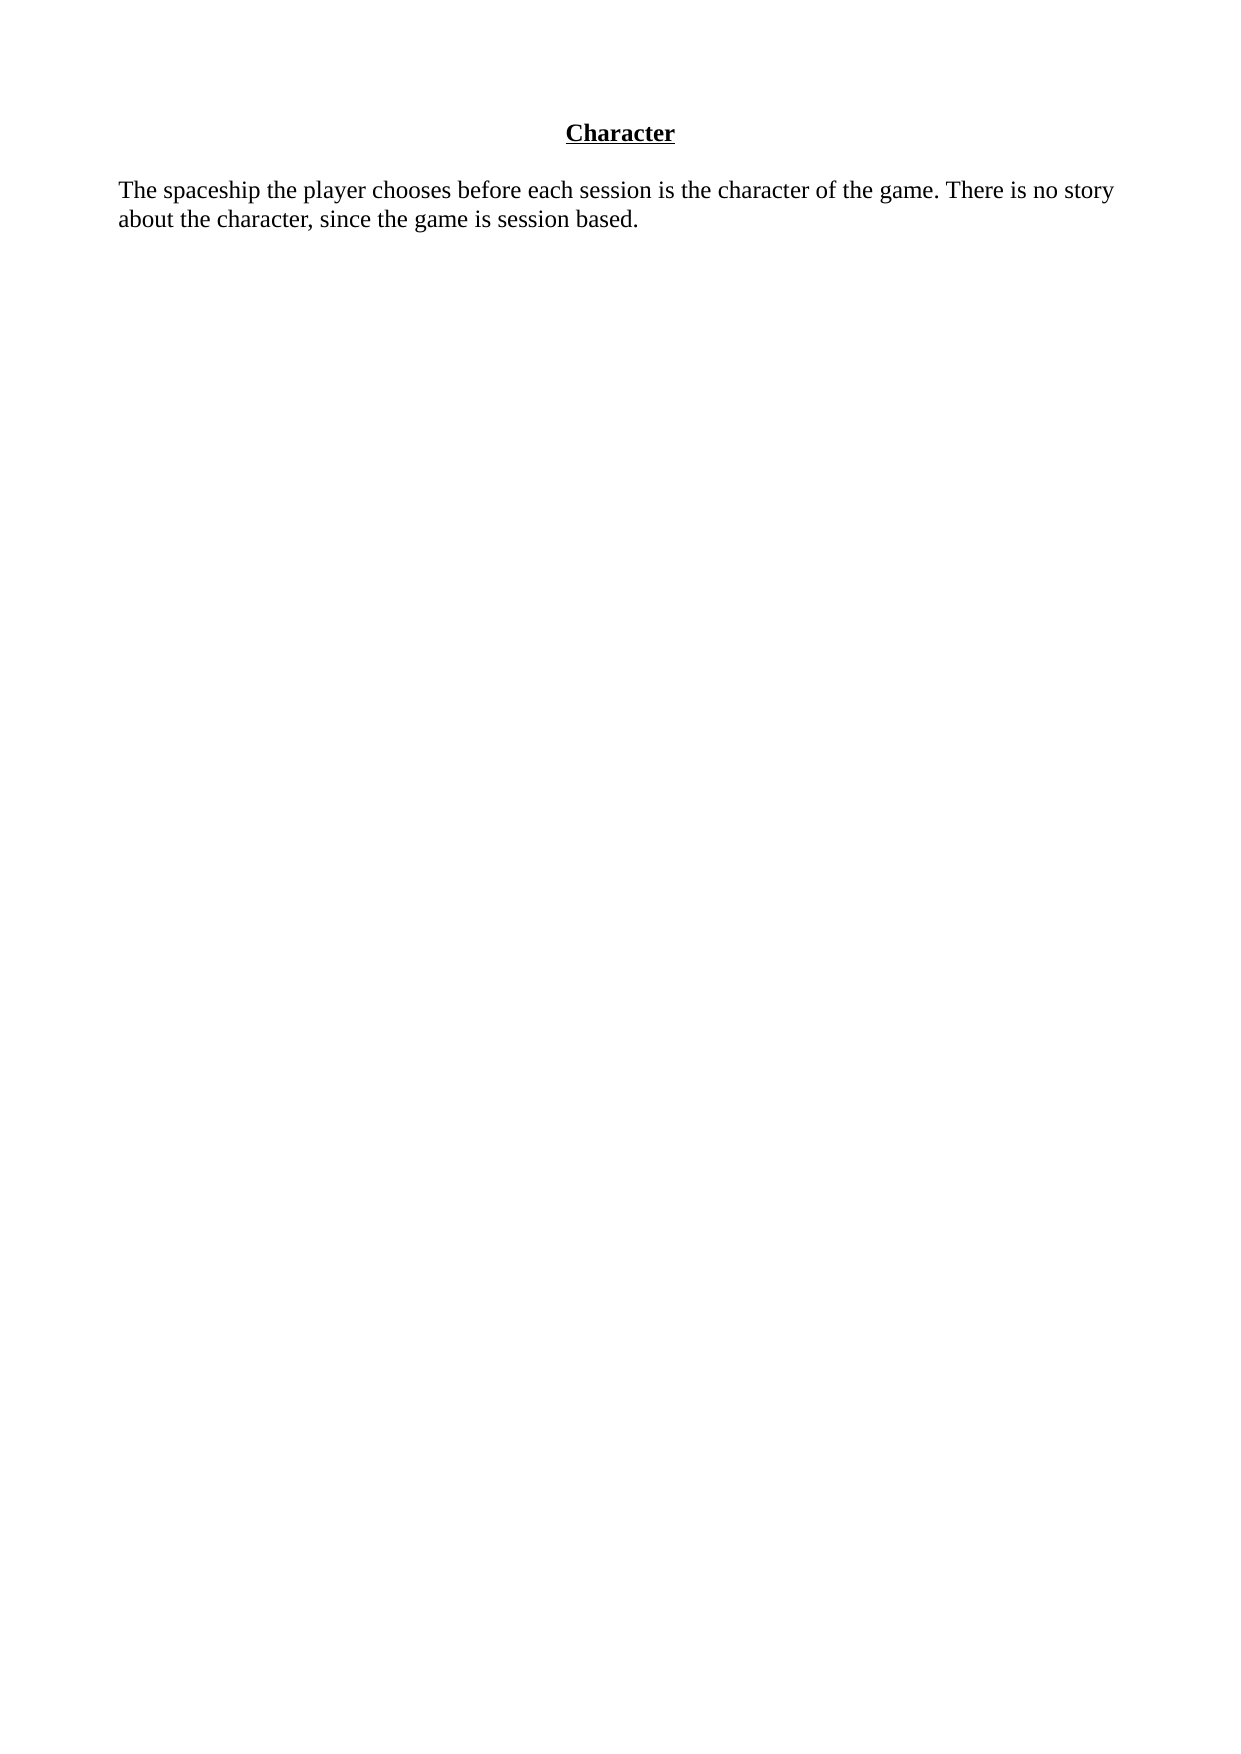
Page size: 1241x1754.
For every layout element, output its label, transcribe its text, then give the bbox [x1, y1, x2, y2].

text The spaceship the player chooses before each session is the character of the game. There is no story about the character, since the game is session based. [118, 176, 1122, 233]
text Character [118, 118, 1122, 147]
